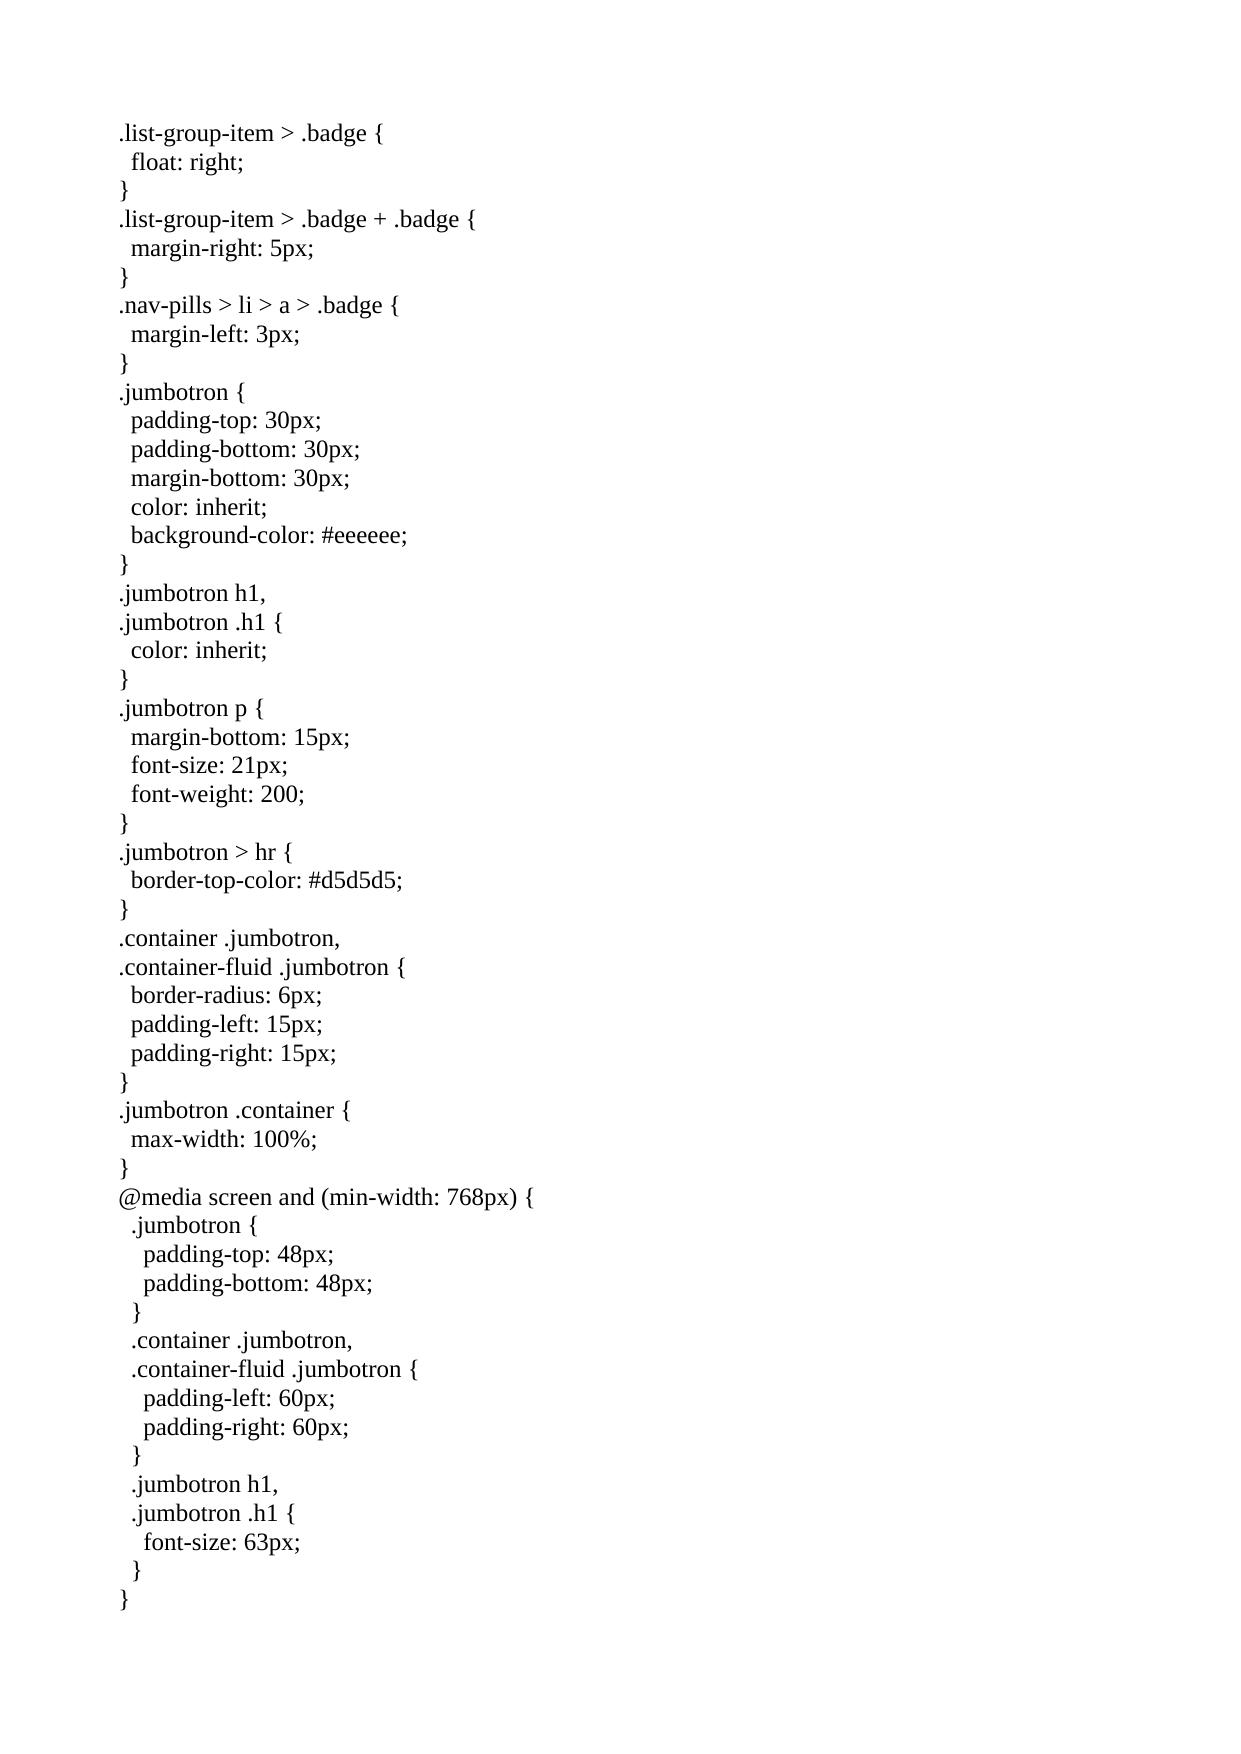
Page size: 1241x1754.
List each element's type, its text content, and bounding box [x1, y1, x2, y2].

text .jumbotron .container { [118, 1096, 1122, 1124]
text margin-right: 5px; [118, 233, 1122, 262]
text color: inherit; [118, 492, 1122, 521]
text color: inherit; [118, 636, 1122, 664]
text padding-left: 15px; [118, 1009, 1122, 1038]
text } [118, 176, 1122, 204]
text padding-top: 30px; [118, 406, 1122, 434]
text padding-bottom: 30px; [118, 434, 1122, 463]
text } [118, 348, 1122, 377]
text font-size: 63px; [118, 1527, 1122, 1556]
text margin-bottom: 30px; [118, 463, 1122, 492]
text padding-bottom: 48px; [118, 1268, 1122, 1297]
text .jumbotron > hr { [118, 837, 1122, 866]
text .jumbotron { [118, 377, 1122, 406]
text background-color: #eeeeee; [118, 521, 1122, 549]
text padding-top: 48px; [118, 1239, 1122, 1268]
text .container .jumbotron, [118, 923, 1122, 952]
text } [118, 1153, 1122, 1182]
text } [118, 1556, 1122, 1584]
text } [118, 262, 1122, 291]
text padding-left: 60px; [118, 1383, 1122, 1412]
text .jumbotron .h1 { [118, 1498, 1122, 1527]
text border-radius: 6px; [118, 981, 1122, 1009]
text } [118, 1067, 1122, 1096]
text } [118, 1441, 1122, 1469]
text .container .jumbotron, [118, 1326, 1122, 1354]
text } [118, 808, 1122, 837]
text float: right; [118, 147, 1122, 176]
text } [118, 1584, 1122, 1613]
text .jumbotron { [118, 1211, 1122, 1239]
text .jumbotron h1, [118, 1469, 1122, 1498]
text @media screen and (min-width: 768px) { [118, 1182, 1122, 1211]
text .container-fluid .jumbotron { [118, 1354, 1122, 1383]
text } [118, 894, 1122, 923]
text } [118, 1297, 1122, 1326]
text max-width: 100%; [118, 1124, 1122, 1153]
text border-top-color: #d5d5d5; [118, 866, 1122, 894]
text font-size: 21px; [118, 751, 1122, 779]
text .nav-pills > li > a > .badge { [118, 291, 1122, 319]
text .jumbotron h1, [118, 578, 1122, 607]
text margin-bottom: 15px; [118, 722, 1122, 751]
text padding-right: 15px; [118, 1038, 1122, 1067]
text font-weight: 200; [118, 779, 1122, 808]
text .list-group-item > .badge { [118, 118, 1122, 147]
text .list-group-item > .badge + .badge { [118, 204, 1122, 233]
text } [118, 549, 1122, 578]
text margin-left: 3px; [118, 319, 1122, 348]
text padding-right: 60px; [118, 1412, 1122, 1441]
text } [118, 664, 1122, 693]
text .jumbotron p { [118, 693, 1122, 722]
text .container-fluid .jumbotron { [118, 952, 1122, 981]
text .jumbotron .h1 { [118, 607, 1122, 636]
